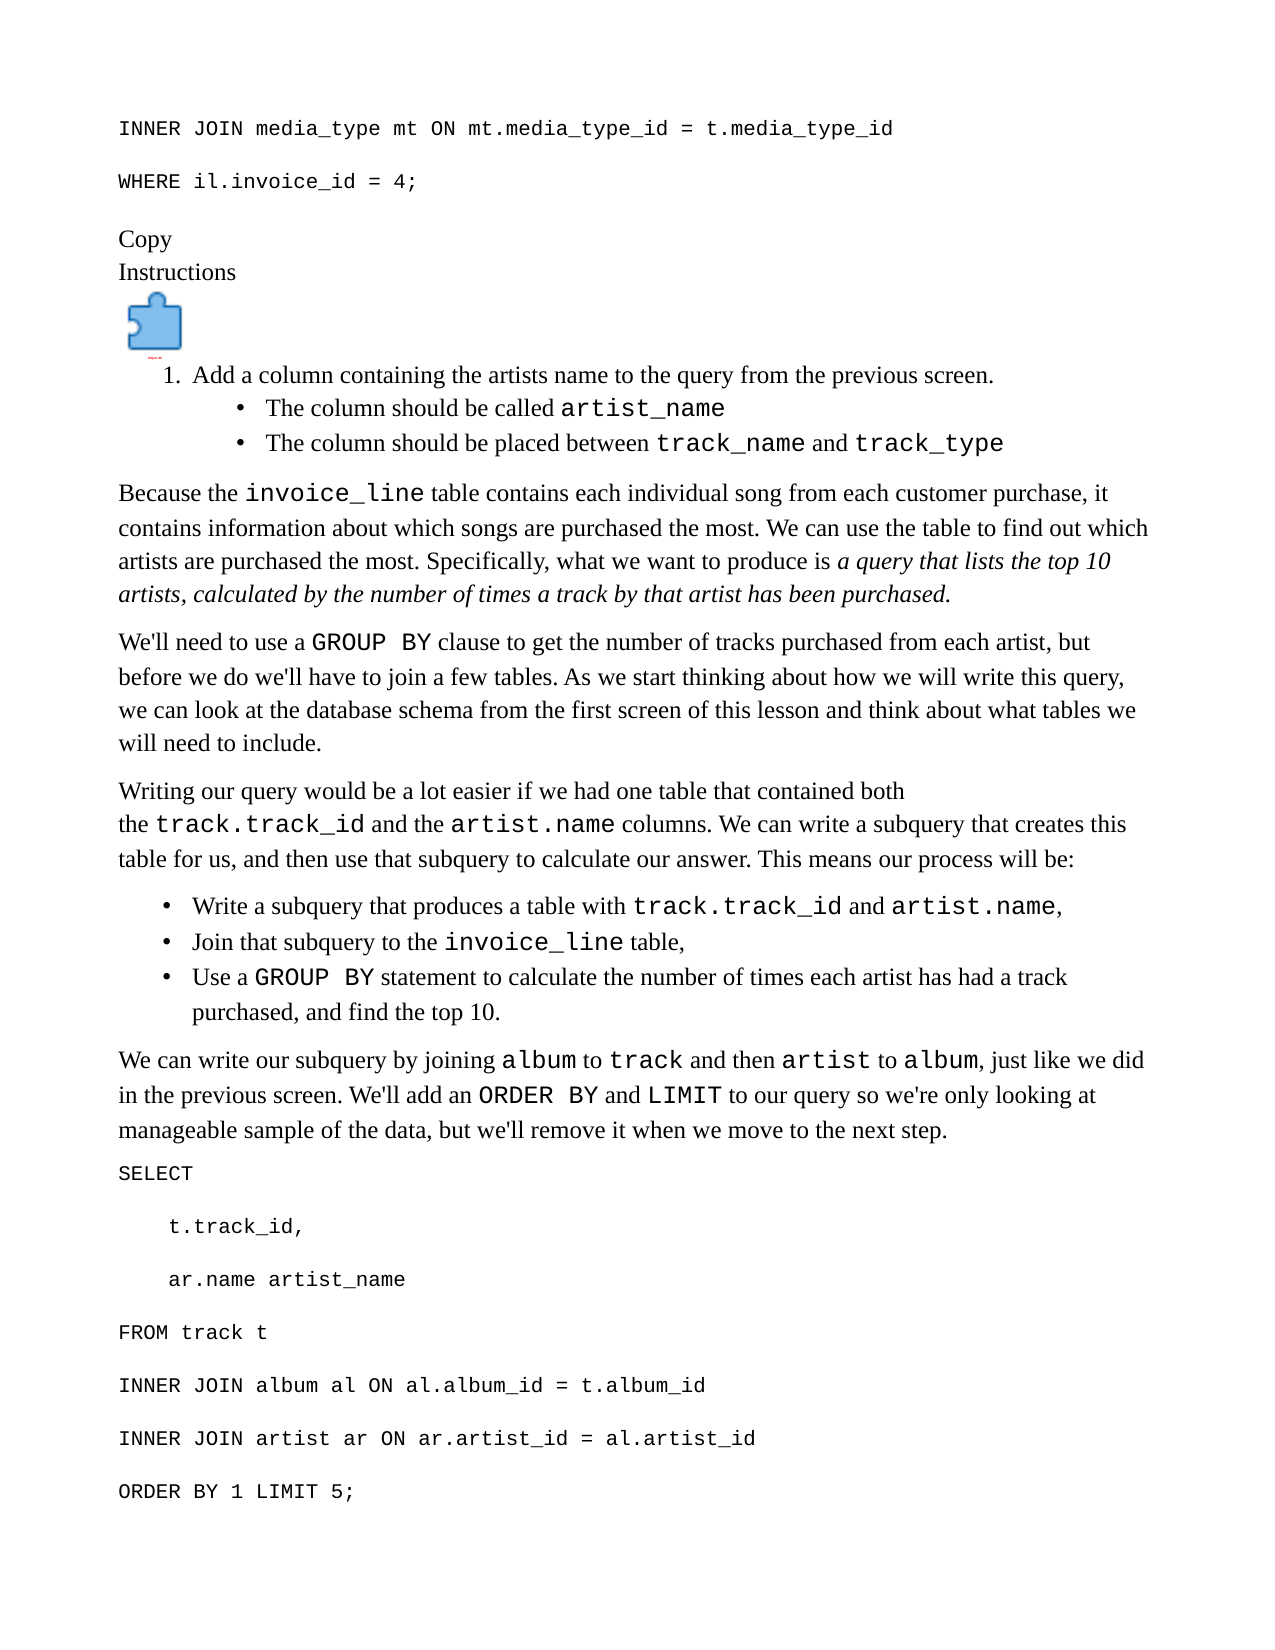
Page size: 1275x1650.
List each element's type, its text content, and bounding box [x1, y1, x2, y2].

list Write a subquery that produces a table with track.track_id and artist.name, [162, 891, 1157, 922]
text t.track_id, [118, 1216, 1157, 1239]
text FROM track t [118, 1322, 1157, 1346]
text Copy [118, 224, 1157, 253]
list Add a column containing the artists name to the query from the previous screen. [162, 360, 1157, 388]
text ar.name artist_name [118, 1269, 1157, 1293]
text INNER JOIN album al ON al.album_id = t.album_id [118, 1375, 1157, 1399]
list The column should be placed between track_name and track_type [236, 428, 1157, 459]
text Writing our query would be a lot easier if we had one table that contained both the track.track_id and the artist.name columns. We can write a subquery that creates this table for us, and then use that subquery to calculate our answer. This means our process will be: [118, 776, 1157, 873]
text Because the invoice_line table contains each individual song from each customer purchase, it contains information about which songs are purchased the most. We can use the table to find out which artists are purchased the most. Specifically, what we want to produce is a query that lists the top 10 artists, calculated by the number of times a track by that artist has been purchased. [118, 478, 1157, 608]
text Instructions [118, 257, 1157, 286]
list The column should be called artist_name [236, 393, 1157, 424]
text WHERE il.invoice_id = 4; [118, 171, 1157, 195]
text We can write our subquery by joining album to track and then artist to album, just like we did in the previous screen. We'll add an ORDER BY and LIMIT to our query so we're only looking at manageable sample of the data, but we'll remove it when we move to the next step. [118, 1045, 1157, 1144]
text ORDER BY 1 LIMIT 5; [118, 1482, 1157, 1505]
list Join that subquery to the invoice_line table, [162, 927, 1157, 958]
text INNER JOIN artist ar ON ar.artist_id = al.artist_id [118, 1428, 1157, 1452]
text INNER JOIN media_type mt ON mt.media_type_id = t.media_type_id [118, 118, 1157, 142]
list Use a GROUP BY statement to calculate the number of times each artist has had a track purchased, and find the top 10. [162, 962, 1157, 1026]
text SELECT [118, 1163, 1157, 1186]
text We'll need to use a GROUP BY clause to get the number of tracks purchased from each artist, but before we do we'll have to join a few tables. As we start thinking about how we will write this query, we can look at the database schema from the first screen of this lesson and think about what tables we will need to include. [118, 627, 1157, 757]
